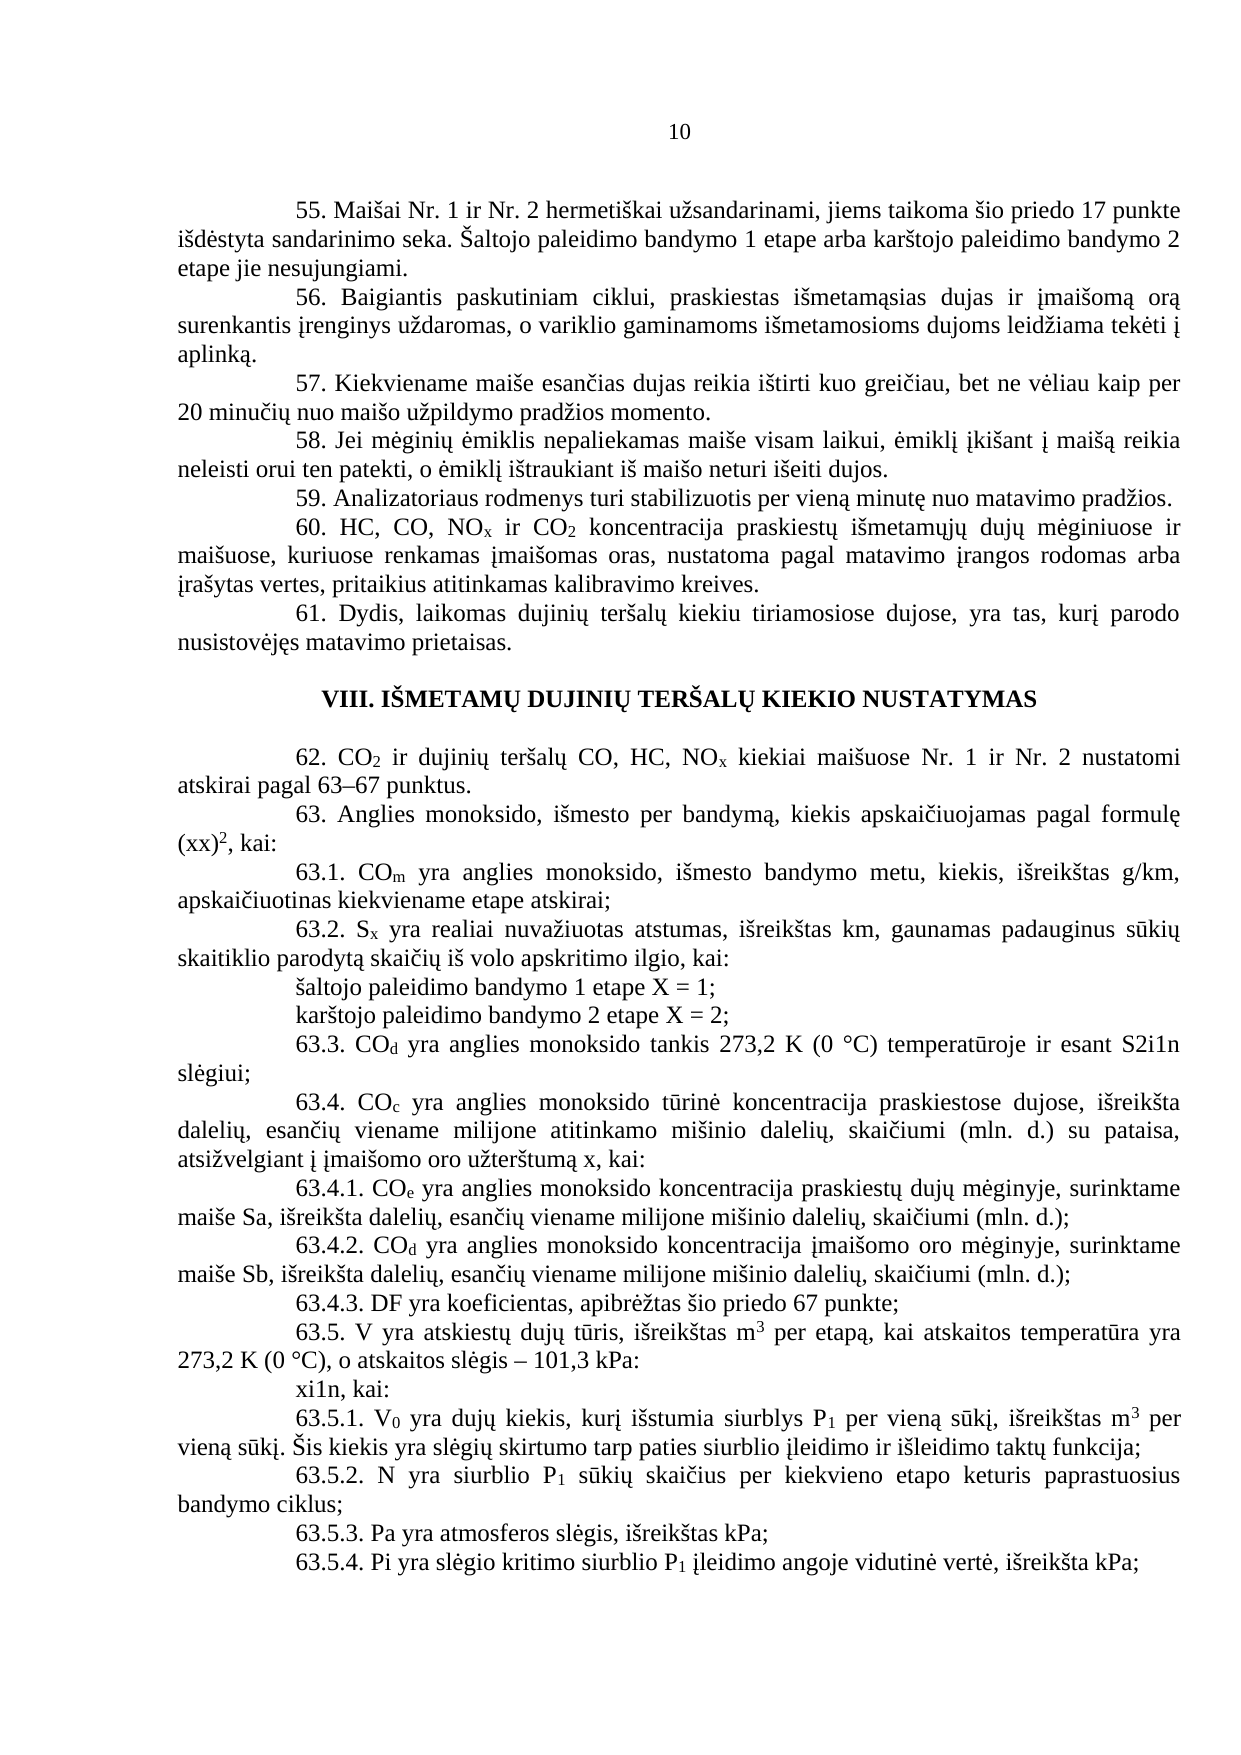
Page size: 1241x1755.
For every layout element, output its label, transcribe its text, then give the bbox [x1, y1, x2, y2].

text 63.4.2. COd yra anglies monoksido koncentracija įmaišomo oro mėginyje, surinktame maiše Sb, išreikšta dalelių, esančių viename milijone mišinio dalelių, skaičiumi (mln. d.); [177, 1231, 1181, 1288]
text karštojo paleidimo bandymo 2 etape X = 2; [177, 1001, 1181, 1029]
text 63.5. V yra atskiestų dujų tūris, išreikštas m3 per etapą, kai atskaitos temperatūra yra 273,2 K (0 °C), o atskaitos slėgis – 101,3 kPa: [177, 1317, 1181, 1374]
text 63.3. COd yra anglies monoksido tankis 273,2 K (0 °C) temperatūroje ir esant S2i1n slėgiui; [177, 1029, 1181, 1087]
text 61. Dydis, laikomas dujinių teršalų kiekiu tiriamosiose dujose, yra tas, kurį parodo nusistovėjęs matavimo prietaisas. [177, 598, 1181, 656]
text 63.5.1. V0 yra dujų kiekis, kurį išstumia siurblys P1 per vieną sūkį, išreikštas m3 per vieną sūkį. Šis kiekis yra slėgių skirtumo tarp paties siurblio įleidimo ir išleidimo taktų funkcija; [177, 1403, 1181, 1461]
text 63.4. COc yra anglies monoksido tūrinė koncentracija praskiestose dujose, išreikšta dalelių, esančių viename milijone atitinkamo mišinio dalelių, skaičiumi (mln. d.) su pataisa, atsižvelgiant į įmaišomo oro užterštumą x, kai: [177, 1087, 1181, 1173]
text VIII. IŠMETAMŲ DUJINIŲ TERŠALŲ KIEKIO NUSTATYMAS [177, 684, 1181, 713]
text 59. Analizatoriaus rodmenys turi stabilizuotis per vieną minutę nuo matavimo pradžios. [177, 483, 1181, 512]
text 62. CO2 ir dujinių teršalų CO, HC, NOx kiekiai maišuose Nr. 1 ir Nr. 2 nustatomi atskirai pagal 63–67 punktus. [177, 742, 1181, 799]
text 55. Maišai Nr. 1 ir Nr. 2 hermetiškai užsandarinami, jiems taikoma šio priedo 17 punkte išdėstyta sandarinimo seka. Šaltojo paleidimo bandymo 1 etape arba karštojo paleidimo bandymo 2 etape jie nesujungiami. [177, 196, 1181, 282]
text xi1n, kai: [177, 1374, 1181, 1403]
text 63.1. COm yra anglies monoksido, išmesto bandymo metu, kiekis, išreikštas g/km, apskaičiuotinas kiekviename etape atskirai; [177, 857, 1181, 914]
text 60. HC, CO, NOx ir CO2 koncentracija praskiestų išmetamųjų dujų mėginiuose ir maišuose, kuriuose renkamas įmaišomas oras, nustatoma pagal matavimo įrangos rodomas arba įrašytas vertes, pritaikius atitinkamas kalibravimo kreives. [177, 512, 1181, 598]
text 58. Jei mėginių ėmiklis nepaliekamas maiše visam laikui, ėmiklį įkišant į maišą reikia neleisti orui ten patekti, o ėmiklį ištraukiant iš maišo neturi išeiti dujos. [177, 426, 1181, 483]
text 57. Kiekviename maiše esančias dujas reikia ištirti kuo greičiau, bet ne vėliau kaip per 20 minučių nuo maišo užpildymo pradžios momento. [177, 368, 1181, 426]
text 63. Anglies monoksido, išmesto per bandymą, kiekis apskaičiuojamas pagal formulę (xx)2, kai: [177, 799, 1181, 857]
text 63.2. Sx yra realiai nuvažiuotas atstumas, išreikštas km, gaunamas padauginus sūkių skaitiklio parodytą skaičių iš volo apskritimo ilgio, kai: [177, 914, 1181, 972]
text 63.5.2. N yra siurblio P1 sūkių skaičius per kiekvieno etapo keturis paprastuosius bandymo ciklus; [177, 1461, 1181, 1518]
text šaltojo paleidimo bandymo 1 etape X = 1; [177, 972, 1181, 1001]
text 63.5.4. Pi yra slėgio kritimo siurblio P1 įleidimo angoje vidutinė vertė, išreikšta kPa; [177, 1547, 1181, 1576]
text 63.5.3. Pa yra atmosferos slėgis, išreikštas kPa; [177, 1518, 1181, 1547]
text 63.4.1. COe yra anglies monoksido koncentracija praskiestų dujų mėginyje, surinktame maiše Sa, išreikšta dalelių, esančių viename milijone mišinio dalelių, skaičiumi (mln. d.); [177, 1173, 1181, 1231]
text 63.4.3. DF yra koeficientas, apibrėžtas šio priedo 67 punkte; [177, 1288, 1181, 1317]
text 56. Baigiantis paskutiniam ciklui, praskiestas išmetamąsias dujas ir įmaišomą orą surenkantis įrenginys uždaromas, o variklio gaminamoms išmetamosioms dujoms leidžiama tekėti į aplinką. [177, 282, 1181, 368]
